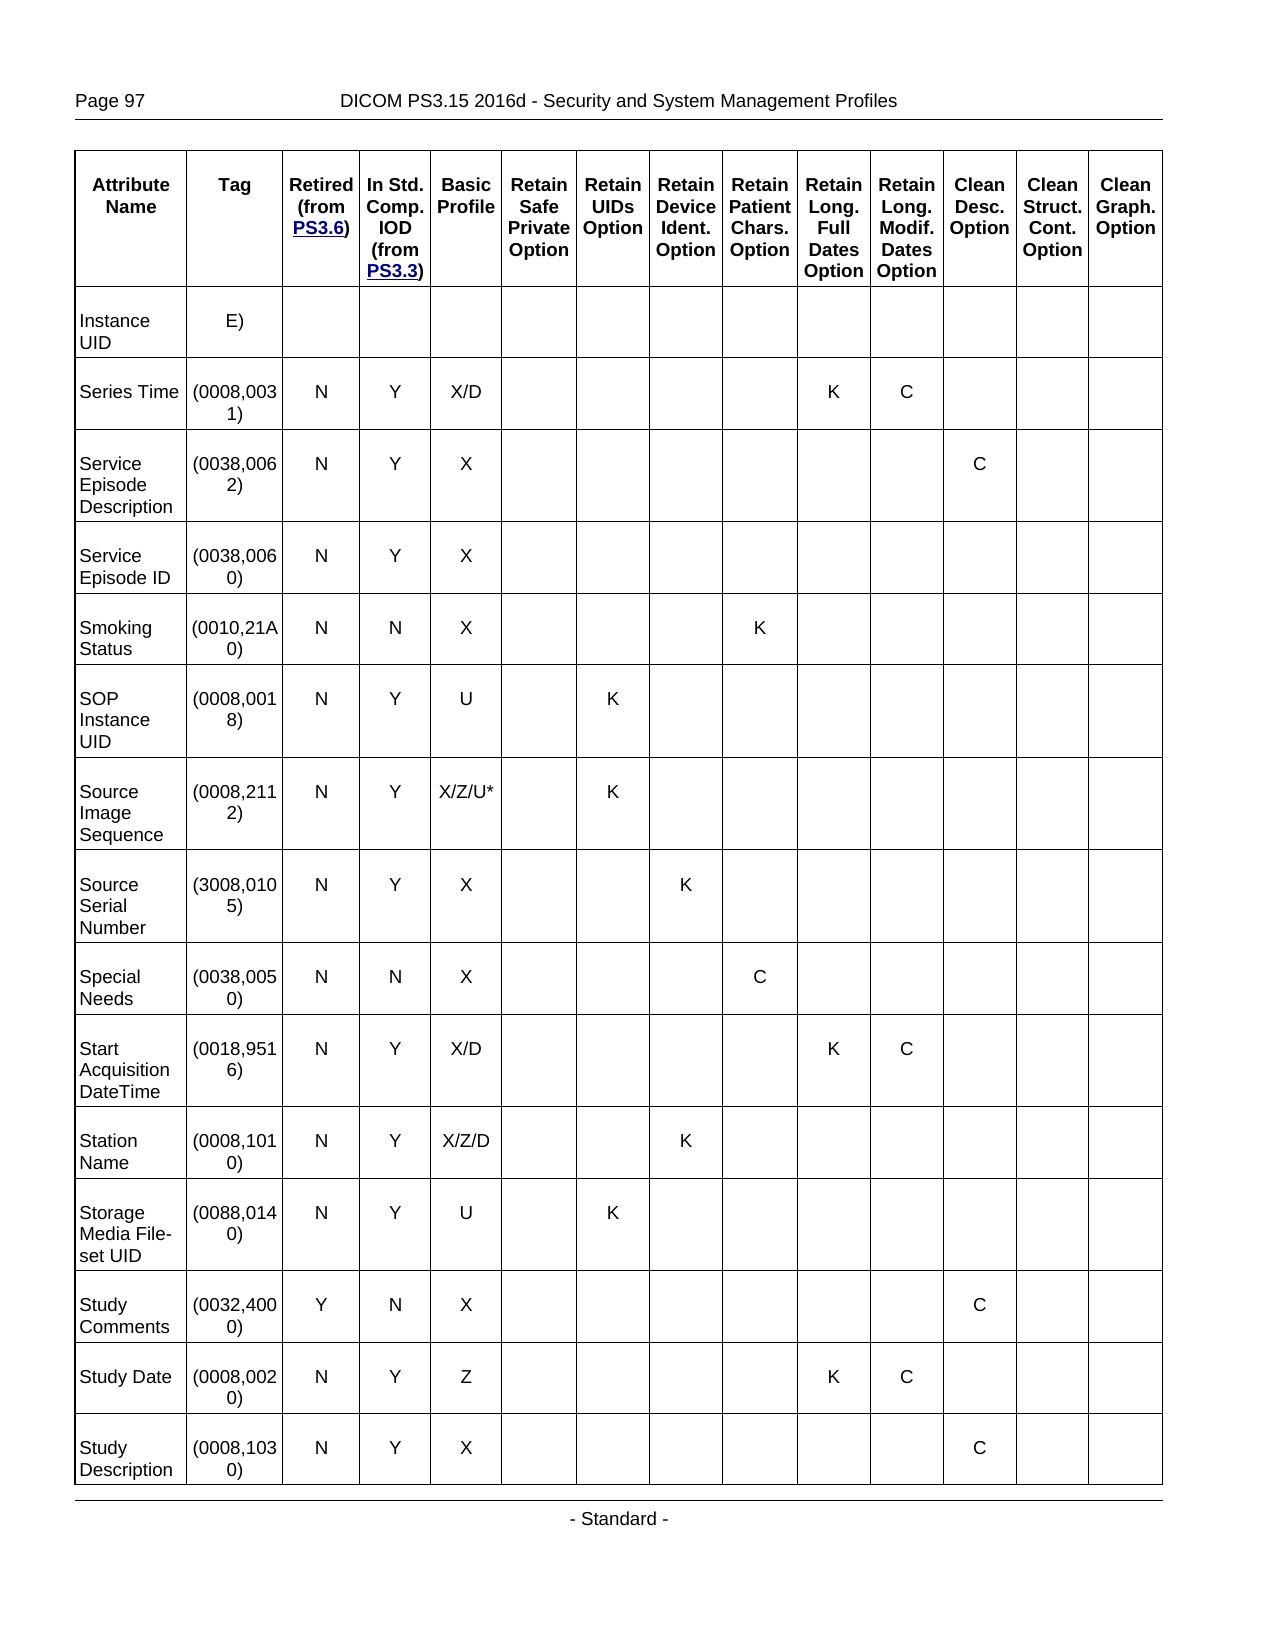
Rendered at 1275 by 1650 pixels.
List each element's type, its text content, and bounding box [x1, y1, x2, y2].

table_cell [1089, 1179, 1162, 1270]
table_cell [871, 1271, 943, 1342]
table_cell [1017, 1015, 1088, 1106]
table_cell X [431, 594, 501, 664]
table_cell Y [360, 1343, 430, 1413]
table_cell X [431, 1414, 501, 1484]
table_cell [723, 1179, 797, 1270]
table_cell Service Episode Description [76, 430, 186, 521]
table_header In Std. Comp. IOD (from PS3.3) [360, 151, 430, 286]
table_cell [650, 758, 722, 849]
table_header Tag [187, 151, 282, 286]
table_cell K [577, 1179, 649, 1270]
table_cell [1089, 358, 1162, 428]
table_header Retain Patient Chars. Option [723, 151, 797, 286]
table_cell (0008,1010) [187, 1107, 282, 1177]
table_cell [1089, 665, 1162, 757]
table_cell K [798, 1015, 870, 1106]
table_cell [1089, 522, 1162, 592]
table_cell Y [360, 1015, 430, 1106]
table_cell N [283, 358, 359, 428]
table_cell [502, 594, 576, 664]
table_cell [798, 594, 870, 664]
table_cell [650, 430, 722, 521]
table_cell [502, 1343, 576, 1413]
table_cell [944, 1343, 1016, 1413]
table_cell Y [360, 758, 430, 849]
table_cell Study Date [76, 1343, 186, 1413]
table_cell [502, 287, 576, 357]
table_cell [502, 1414, 576, 1484]
table_cell N [283, 1343, 359, 1413]
table_cell N [283, 1414, 359, 1484]
table_cell [650, 1343, 722, 1413]
table_cell Special Needs [76, 943, 186, 1013]
table_cell [944, 850, 1016, 942]
table_cell [871, 594, 943, 664]
table_cell C [871, 1015, 943, 1106]
table_cell [650, 358, 722, 428]
table_cell K [650, 1107, 722, 1177]
table_cell [944, 665, 1016, 757]
table_cell [871, 850, 943, 942]
table_cell [502, 1271, 576, 1342]
table_cell N [360, 943, 430, 1013]
table_cell [577, 943, 649, 1013]
table_cell [944, 594, 1016, 664]
table_cell [1089, 850, 1162, 942]
table_cell [944, 522, 1016, 592]
table_cell [577, 430, 649, 521]
table_cell C [944, 1271, 1016, 1342]
table_cell [1017, 758, 1088, 849]
table_cell K [723, 594, 797, 664]
table_cell X/Z/U* [431, 758, 501, 849]
table_cell Study Description [76, 1414, 186, 1484]
table_cell [723, 358, 797, 428]
table_cell N [283, 943, 359, 1013]
table_cell [871, 1107, 943, 1177]
table_cell Y [360, 522, 430, 592]
table_cell [798, 430, 870, 521]
table_cell [502, 1015, 576, 1106]
table_cell N [283, 430, 359, 521]
table_cell [944, 1107, 1016, 1177]
table_cell [502, 1179, 576, 1270]
table_cell [944, 287, 1016, 357]
table_cell [798, 850, 870, 942]
table_cell Y [360, 1179, 430, 1270]
table_cell [502, 665, 576, 757]
table_cell X/D [431, 1015, 501, 1106]
table_cell N [283, 665, 359, 757]
table_cell [871, 1179, 943, 1270]
table_cell N [283, 1107, 359, 1177]
table_cell (0008,1030) [187, 1414, 282, 1484]
table_cell (3008,0105) [187, 850, 282, 942]
table_cell [871, 522, 943, 592]
table_cell [360, 287, 430, 357]
table_cell [871, 943, 943, 1013]
table_cell [283, 287, 359, 357]
table_header Retain Device Ident. Option [650, 151, 722, 286]
table_cell [723, 850, 797, 942]
table_cell X [431, 522, 501, 592]
table_header Retain Long. Modif. Dates Option [871, 151, 943, 286]
table_cell [502, 943, 576, 1013]
table_header Retain Long. Full Dates Option [798, 151, 870, 286]
table_cell [1089, 594, 1162, 664]
table_cell C [871, 358, 943, 428]
table_cell Smoking Status [76, 594, 186, 664]
table_cell Series Time [76, 358, 186, 428]
table_cell Instance UID [76, 287, 186, 357]
table_header Clean Desc. Option [944, 151, 1016, 286]
table_header Retain Safe Private Option [502, 151, 576, 286]
table_cell [1017, 594, 1088, 664]
table_cell [577, 1343, 649, 1413]
table_cell [723, 430, 797, 521]
table_cell Station Name [76, 1107, 186, 1177]
table_cell (0038,0050) [187, 943, 282, 1013]
table_cell [650, 522, 722, 592]
table_cell N [283, 522, 359, 592]
table_cell [1017, 287, 1088, 357]
table_cell [502, 522, 576, 592]
table_cell X [431, 430, 501, 521]
table_cell (0008,0031) [187, 358, 282, 428]
table_cell [650, 1271, 722, 1342]
table_cell (0008,0018) [187, 665, 282, 757]
table_cell [1089, 943, 1162, 1013]
table_cell X/D [431, 358, 501, 428]
table_cell [1089, 1271, 1162, 1342]
table_cell [871, 287, 943, 357]
table_cell K [577, 758, 649, 849]
table_cell Y [360, 1414, 430, 1484]
table_cell Y [283, 1271, 359, 1342]
table_cell U [431, 665, 501, 757]
table_cell [944, 358, 1016, 428]
table_cell [723, 1271, 797, 1342]
table_cell [723, 1015, 797, 1106]
table_cell [650, 1179, 722, 1270]
table_cell [1017, 1179, 1088, 1270]
table_cell [650, 943, 722, 1013]
table_cell N [360, 594, 430, 664]
table_cell [723, 1414, 797, 1484]
table_cell Study Comments [76, 1271, 186, 1342]
table_cell [798, 1179, 870, 1270]
table_cell [1017, 430, 1088, 521]
table_cell (0010,21A0) [187, 594, 282, 664]
table_cell [502, 850, 576, 942]
table_cell [1017, 1271, 1088, 1342]
table_header Basic Profile [431, 151, 501, 286]
table_cell Y [360, 430, 430, 521]
table_cell [1089, 1107, 1162, 1177]
table_header Attribute Name [76, 151, 186, 286]
table_cell [577, 1107, 649, 1177]
table_cell N [283, 1179, 359, 1270]
table_cell [723, 1107, 797, 1177]
table_cell [871, 758, 943, 849]
table_cell [871, 430, 943, 521]
table_cell C [871, 1343, 943, 1413]
table_cell [944, 1015, 1016, 1106]
table_cell [1089, 1015, 1162, 1106]
table_header Retired (from PS3.6) [283, 151, 359, 286]
table_cell [1089, 430, 1162, 521]
table_cell [650, 1015, 722, 1106]
table_cell [871, 1414, 943, 1484]
table_cell [502, 358, 576, 428]
table_cell [577, 358, 649, 428]
table_cell [798, 1271, 870, 1342]
table_cell Storage Media File-set UID [76, 1179, 186, 1270]
table_cell Service Episode ID [76, 522, 186, 592]
table_cell X [431, 850, 501, 942]
table_cell E) [187, 287, 282, 357]
table_cell X [431, 943, 501, 1013]
table_cell [723, 522, 797, 592]
table_cell [723, 1343, 797, 1413]
table_cell [798, 758, 870, 849]
table_cell (0008,0020) [187, 1343, 282, 1413]
table_cell [723, 665, 797, 757]
table_cell Y [360, 850, 430, 942]
table_cell Y [360, 1107, 430, 1177]
table_cell Z [431, 1343, 501, 1413]
table_cell [577, 1414, 649, 1484]
table_cell N [360, 1271, 430, 1342]
table_cell [798, 522, 870, 592]
table_cell [798, 665, 870, 757]
table_cell [1089, 1343, 1162, 1413]
table_cell K [577, 665, 649, 757]
table_cell K [798, 358, 870, 428]
table_header Clean Struct. Cont. Option [1017, 151, 1088, 286]
table_cell (0018,9516) [187, 1015, 282, 1106]
table_cell [577, 1271, 649, 1342]
table_cell [1089, 758, 1162, 849]
table_cell C [944, 430, 1016, 521]
table_cell [577, 522, 649, 592]
table_cell [723, 758, 797, 849]
table_cell Y [360, 665, 430, 757]
table_cell [650, 594, 722, 664]
table_cell [577, 594, 649, 664]
table_cell [577, 1015, 649, 1106]
table_cell [798, 1107, 870, 1177]
table_cell [650, 665, 722, 757]
table_cell X/Z/D [431, 1107, 501, 1177]
table_cell [944, 943, 1016, 1013]
table_cell [944, 1179, 1016, 1270]
table_cell Start Acquisition DateTime [76, 1015, 186, 1106]
table_cell [1017, 358, 1088, 428]
table_cell [871, 665, 943, 757]
table_cell (0032,4000) [187, 1271, 282, 1342]
table_cell [1017, 850, 1088, 942]
table_cell K [650, 850, 722, 942]
table_cell [1017, 1414, 1088, 1484]
table_cell N [283, 850, 359, 942]
table_cell [577, 287, 649, 357]
table_cell [502, 758, 576, 849]
table_cell [1089, 1414, 1162, 1484]
table_cell [1017, 943, 1088, 1013]
table_cell N [283, 594, 359, 664]
table_cell [502, 1107, 576, 1177]
table_cell [1017, 522, 1088, 592]
table_cell Source Image Sequence [76, 758, 186, 849]
table_cell C [944, 1414, 1016, 1484]
table_cell Y [360, 358, 430, 428]
table_cell [1017, 665, 1088, 757]
table_cell (0038,0060) [187, 522, 282, 592]
table_cell [502, 430, 576, 521]
table_cell N [283, 758, 359, 849]
table_header Retain UIDs Option [577, 151, 649, 286]
table_cell [798, 943, 870, 1013]
table_cell K [798, 1343, 870, 1413]
table_cell [944, 758, 1016, 849]
table_cell Source Serial Number [76, 850, 186, 942]
table_cell N [283, 1015, 359, 1106]
table_cell [1017, 1343, 1088, 1413]
table_cell [1017, 1107, 1088, 1177]
table_cell [650, 1414, 722, 1484]
table_cell [431, 287, 501, 357]
table_cell [798, 1414, 870, 1484]
table_cell [1089, 287, 1162, 357]
table_cell C [723, 943, 797, 1013]
table_cell [577, 850, 649, 942]
table_cell [650, 287, 722, 357]
table_header Clean Graph. Option [1089, 151, 1162, 286]
table_cell [798, 287, 870, 357]
table_cell SOP Instance UID [76, 665, 186, 757]
table_cell (0088,0140) [187, 1179, 282, 1270]
table_cell (0008,2112) [187, 758, 282, 849]
table_cell X [431, 1271, 501, 1342]
table_cell U [431, 1179, 501, 1270]
table_cell [723, 287, 797, 357]
table_cell (0038,0062) [187, 430, 282, 521]
